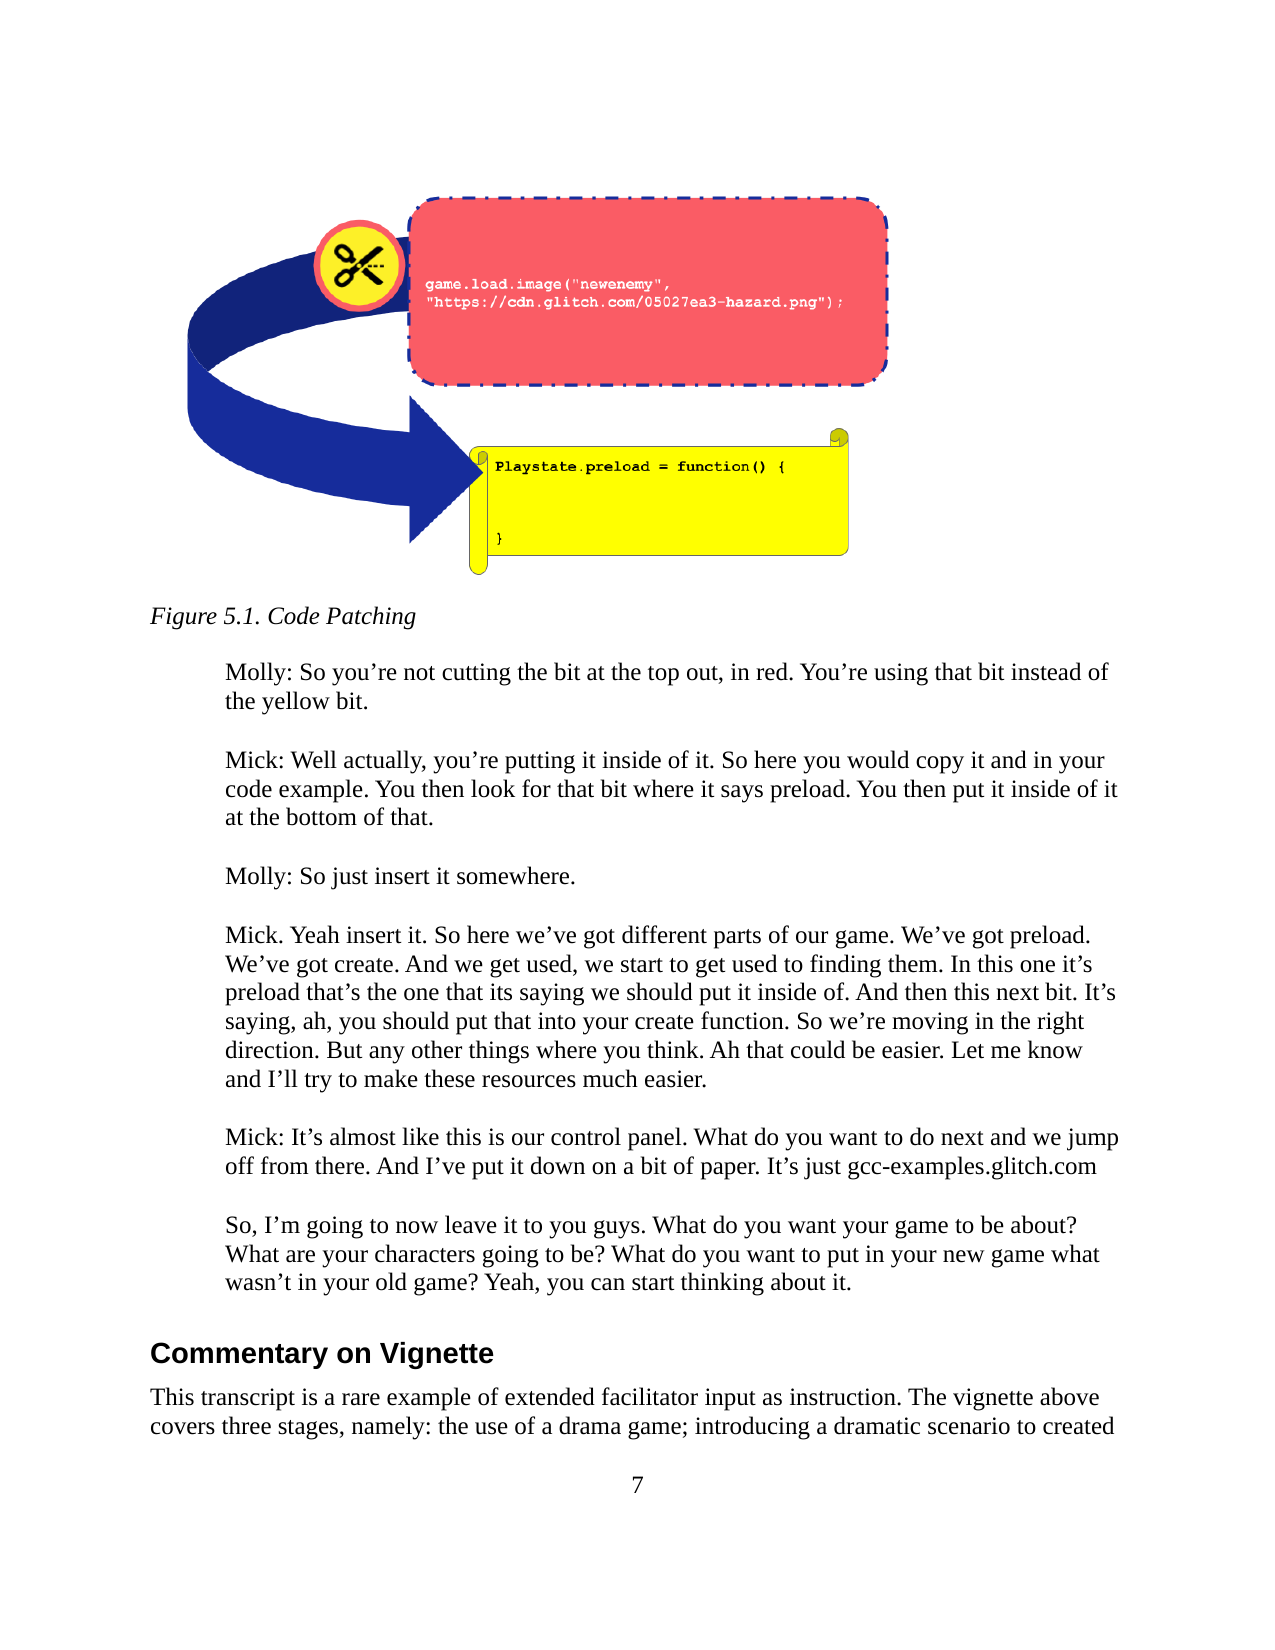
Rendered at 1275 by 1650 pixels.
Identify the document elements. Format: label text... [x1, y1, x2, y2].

picture [150, 150, 930, 589]
subtitle Commentary on Vignette [150, 1336, 1125, 1370]
text Molly: So just insert it somewhere. [225, 861, 1125, 890]
text Figure 5.1. Code Patching [150, 601, 1125, 630]
text Mick: It’s almost like this is our control panel. What do you want to do next and we jump off from there. And I’ve put it down on a bit of paper. It’s just gcc-examples.glitch.com [225, 1122, 1125, 1180]
text Mick: Well actually, you’re putting it inside of it. So here you would copy it and in your code example. You then look for that bit where it says preload. You then put it inside of it at the bottom of that. [225, 745, 1125, 831]
text This transcript is a rare example of extended facilitator input as instruction. The vignette above covers three stages, namely: the use of a drama game; introducing a dramatic scenario to created [150, 1382, 1125, 1440]
text So, I’m going to now leave it to you guys. What do you want your game to be about? What are your characters going to be? What do you want to put in your new game what wasn’t in your old game? Yeah, you can start thinking about it. [225, 1210, 1125, 1296]
text Mick. Yeah insert it. So here we’ve got different parts of our game. We’ve got preload. We’ve got create. And we get used, we start to get used to finding them. In this one it’s preload that’s the one that its saying we should put it inside of. And then this next bit. It’s saying, ah, you should put that into your create function. So we’re moving in the right direction. But any other things where you think. Ah that could be easier. Let me know and I’ll try to make these resources much easier. [225, 920, 1125, 1092]
text Molly: So you’re not cutting the bit at the top out, in red. You’re using that bit instead of the yellow bit. [225, 657, 1125, 715]
